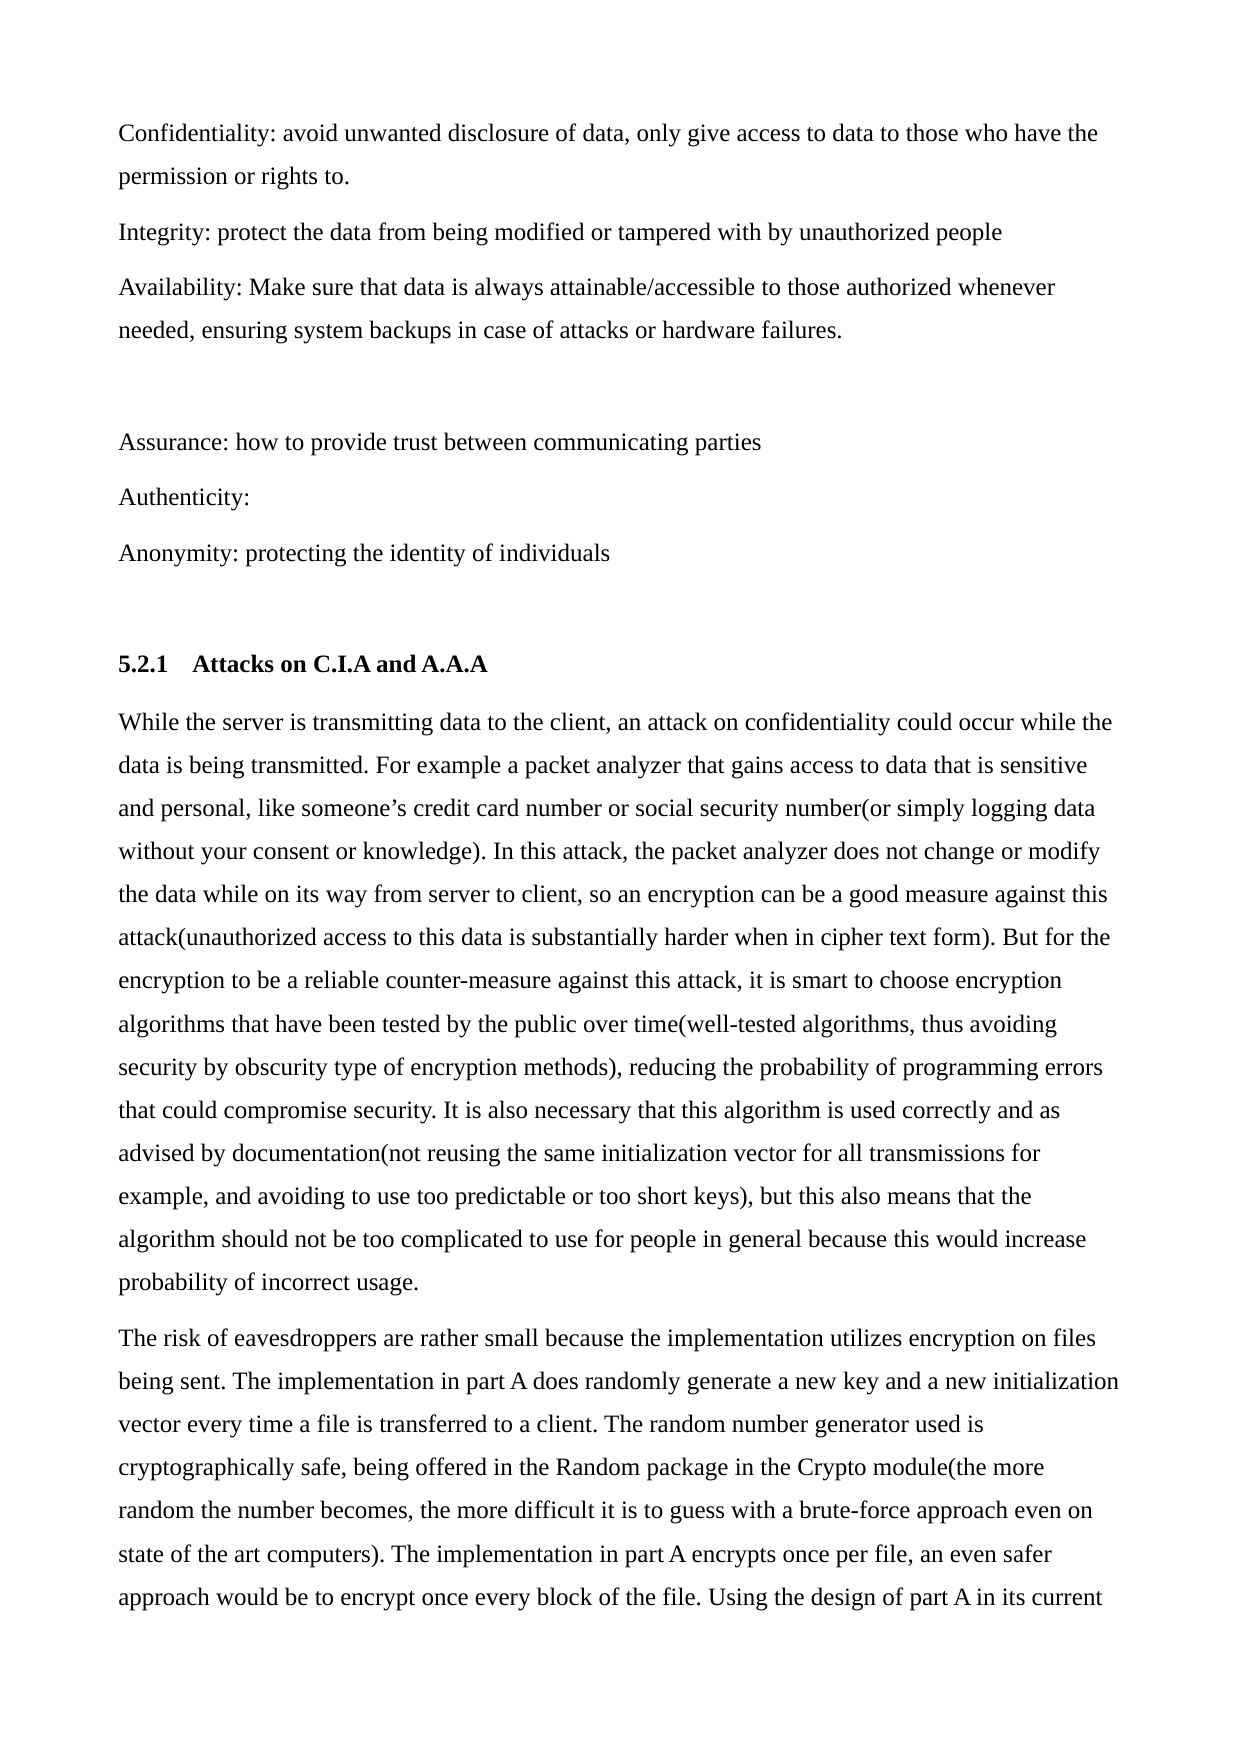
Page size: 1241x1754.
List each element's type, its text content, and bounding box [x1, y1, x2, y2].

text While the server is transmitting data to the client, an attack on confidentiality could occur while the data is being transmitted. For example a packet analyzer that gains access to data that is sensitive and personal, like someone’s credit card number or social security number(or simply logging data without your consent or knowledge). In this attack, the packet analyzer does not change or modify the data while on its way from server to client, so an encryption can be a good measure against this attack(unauthorized access to this data is substantially harder when in cipher text form). But for the encryption to be a reliable counter-measure against this attack, it is smart to choose encryption algorithms that have been tested by the public over time(well-tested algorithms, thus avoiding security by obscurity type of encryption methods), reducing the probability of programming errors that could compromise security. It is also necessary that this algorithm is used correctly and as advised by documentation(not reusing the same initialization vector for all transmissions for example, and avoiding to use too predictable or too short keys), but this also means that the algorithm should not be too complicated to use for people in general because this would increase probability of incorrect usage. [118, 707, 1122, 1296]
text Confidentiality: avoid unwanted disclosure of data, only give access to data to those who have the permission or rights to. [118, 118, 1122, 190]
text Authenticity: [118, 482, 1122, 511]
text 5.2.1 Attacks on C.I.A and A.A.A [118, 649, 1122, 678]
text Assurance: how to provide trust between communicating parties [118, 427, 1122, 456]
text The risk of eavesdroppers are rather small because the implementation utilizes encryption on files being sent. The implementation in part A does randomly generate a new key and a new initialization vector every time a file is transferred to a client. The random number generator used is cryptographically safe, being offered in the Random package in the Crypto module(the more random the number becomes, the more difficult it is to guess with a brute-force approach even on state of the art computers). The implementation in part A encrypts once per file, an even safer approach would be to encrypt once every block of the file. Using the design of part A in its current [118, 1323, 1122, 1611]
text Anonymity: protecting the identity of individuals [118, 538, 1122, 567]
text Integrity: protect the data from being modified or tampered with by unauthorized people [118, 217, 1122, 246]
text Availability: Make sure that data is always attainable/accessible to those authorized whenever needed, ensuring system backups in case of attacks or hardware failures. [118, 272, 1122, 344]
